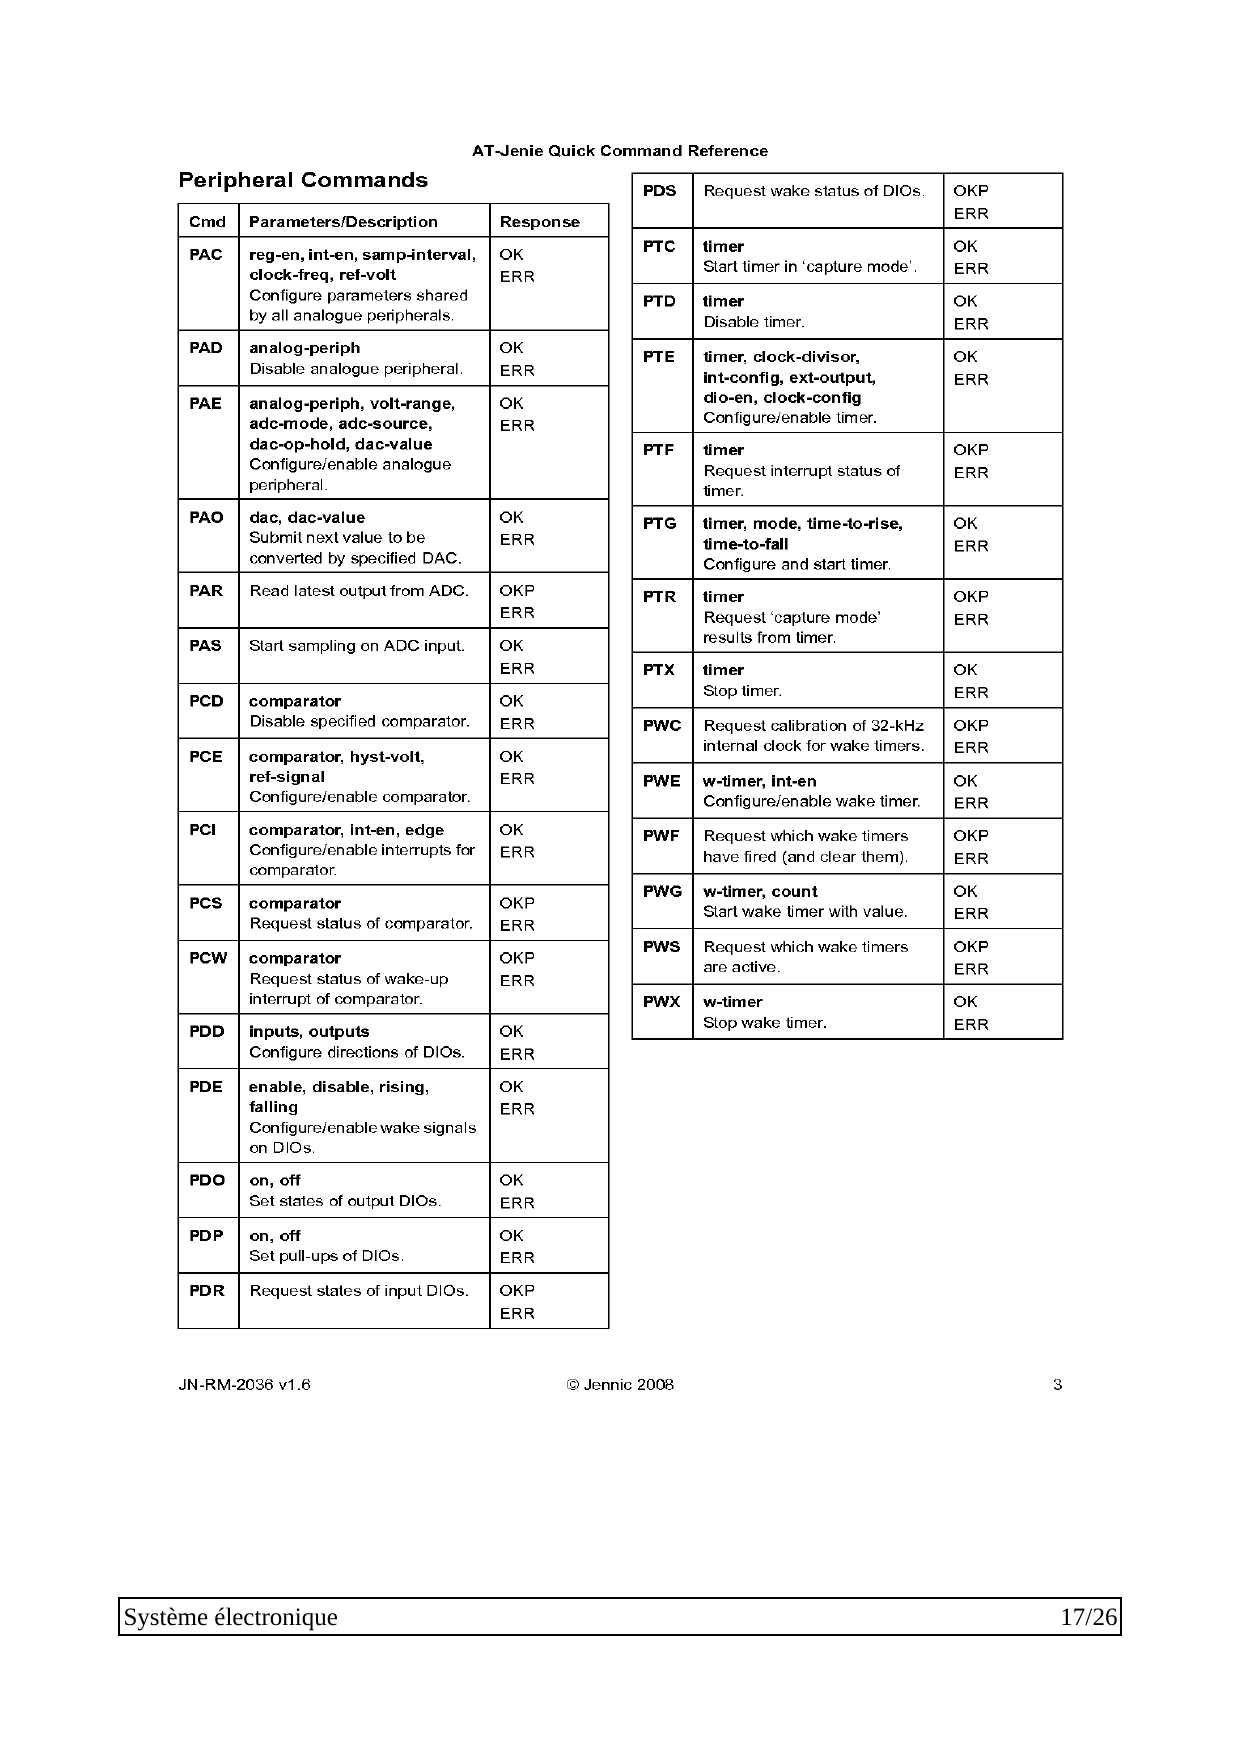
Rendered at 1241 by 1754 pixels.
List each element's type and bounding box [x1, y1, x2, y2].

picture [118, 118, 1123, 1417]
